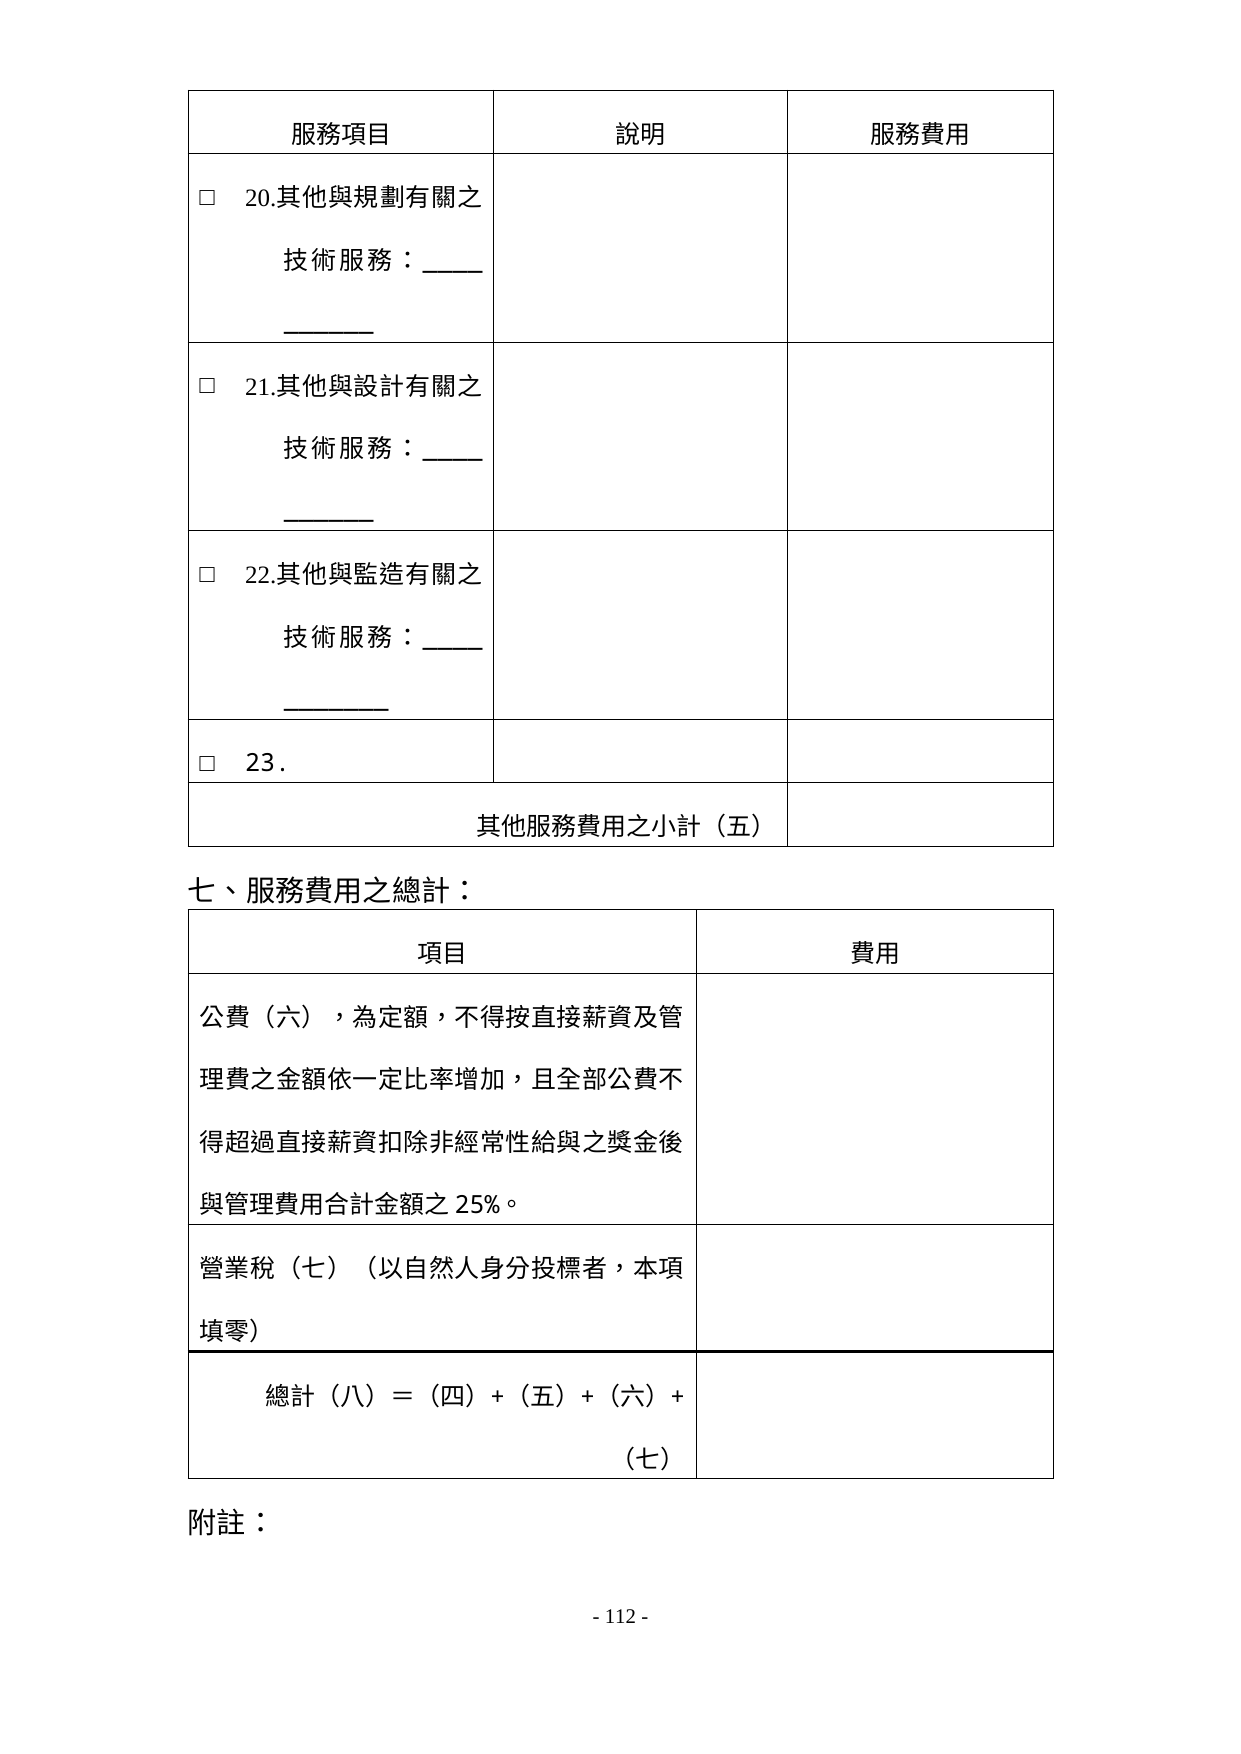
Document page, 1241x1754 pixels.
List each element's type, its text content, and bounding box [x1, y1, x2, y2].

table_cell 其他與規劃有關之技術服務：__________ [234, 154, 493, 342]
table_cell [788, 154, 1053, 342]
table_cell 其他服務費用之小計（五） [189, 783, 787, 846]
table_cell [494, 154, 787, 342]
table_cell □ [189, 343, 233, 530]
table_header 項目 [189, 910, 696, 973]
table_header 費用 [697, 910, 1053, 973]
list 服務費用之總計： [187, 847, 1053, 909]
table_cell [234, 720, 493, 782]
table_cell 總計（八）＝（四）+（五）+（六）+（七） [189, 1353, 696, 1478]
table_cell [697, 1353, 1053, 1478]
table_cell [788, 720, 1053, 782]
text 附註： [187, 1479, 1053, 1542]
table_cell [788, 343, 1053, 530]
table_cell [697, 1225, 1053, 1350]
table_cell 其他與設計有關之技術服務：__________ [234, 343, 493, 530]
table_cell □ [189, 720, 233, 782]
table_header 說明 [494, 91, 787, 153]
table_cell [494, 343, 787, 530]
table_cell [494, 720, 787, 782]
table_cell [494, 531, 787, 719]
table_cell □ [189, 531, 233, 719]
table_cell [697, 974, 1053, 1224]
table_cell [788, 783, 1053, 846]
table_cell 其他與監造有關之技術服務：___________ [234, 531, 493, 719]
table_cell 公費（六），為定額，不得按直接薪資及管理費之金額依一定比率增加，且全部公費不得超過直接薪資扣除非經常性給與之獎金後與管理費用合計金額之25%。 [189, 974, 696, 1224]
table_cell [788, 531, 1053, 719]
table_header 服務項目 [189, 91, 493, 153]
table_cell □ [189, 154, 233, 342]
table_cell 營業稅（七）（以自然人身分投標者，本項填零） [189, 1225, 696, 1350]
table_header 服務費用 [788, 91, 1053, 153]
